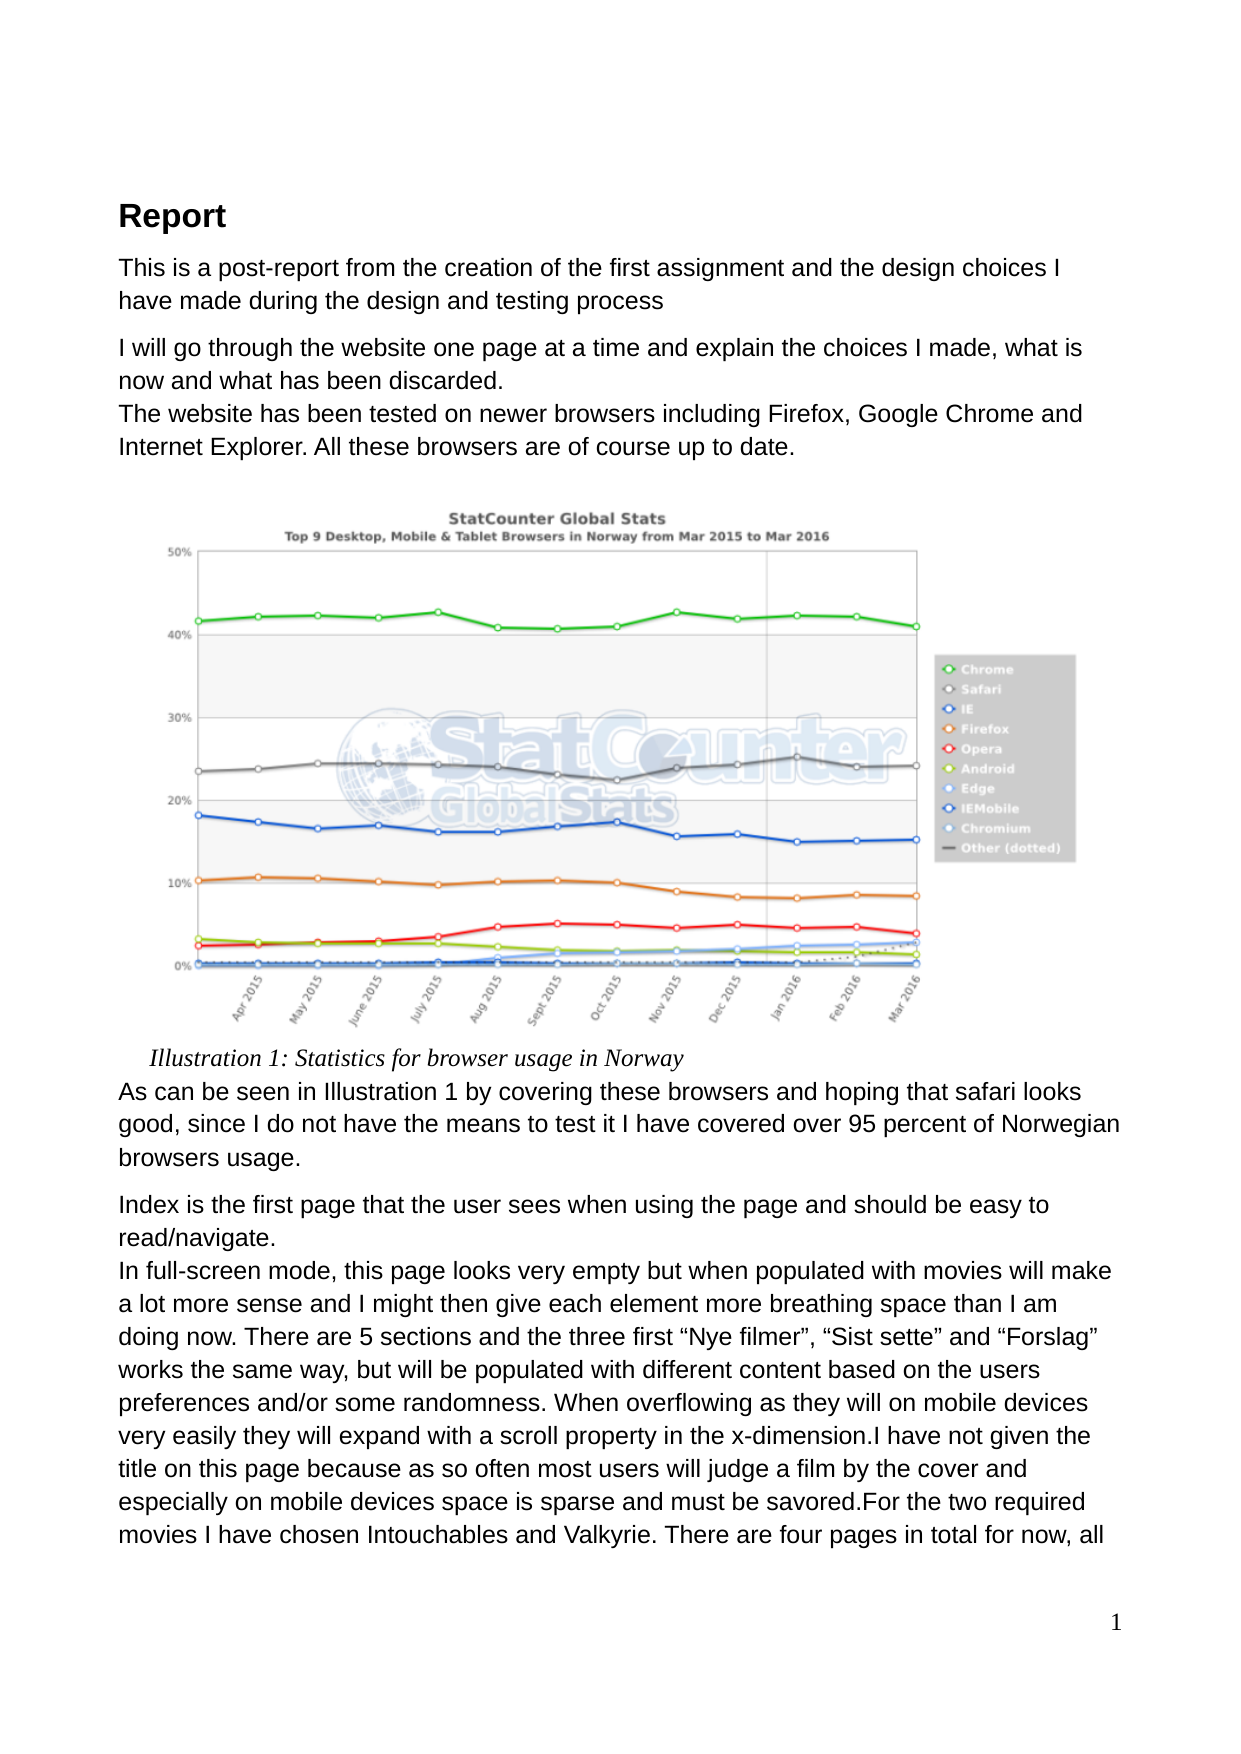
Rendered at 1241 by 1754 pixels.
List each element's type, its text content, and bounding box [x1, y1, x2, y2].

text I will go through the website one page at a time and explain the choices I made, what is now and what has been discarded. The website has been tested on newer browsers including Firefox, Google Chrome and Internet Explorer. All these browsers are of course up to date. [118, 333, 1122, 461]
text As can be seen in Illustration 1 by covering these browsers and hoping that safari looks good, since I do not have the means to test it I have covered over 95 percent of Norwegian browsers usage. [118, 480, 1122, 1171]
text Index is the first page that the user sees when using the page and should be easy to read/navigate. In full-screen mode, this page looks very empty but when populated with movies will make a lot more sense and I might then give each element more breathing space than I am doing now. There are 5 sections and the three first “Nye filmer”, “Sist sette” and “Forslag” works the same way, but will be populated with different content based on the users preferences and/or some randomness. When overflowing as they will on mobile devices very easily they will expand with a scroll property in the x-dimension.I have not given the title on this page because as so often most users will judge a film by the cover and especially on mobile devices space is sparse and must be savored.For the two required movies I have chosen Intouchables and Valkyrie. There are four pages in total for now, all [118, 1190, 1122, 1549]
subtitle Report [118, 196, 1122, 234]
text This is a post-report from the creation of the first assignment and the design choices I have made during the design and testing process [118, 253, 1122, 314]
text Illustration 1: Statistics for browser usage in Norway [149, 1044, 1091, 1072]
picture [149, 492, 1092, 1044]
